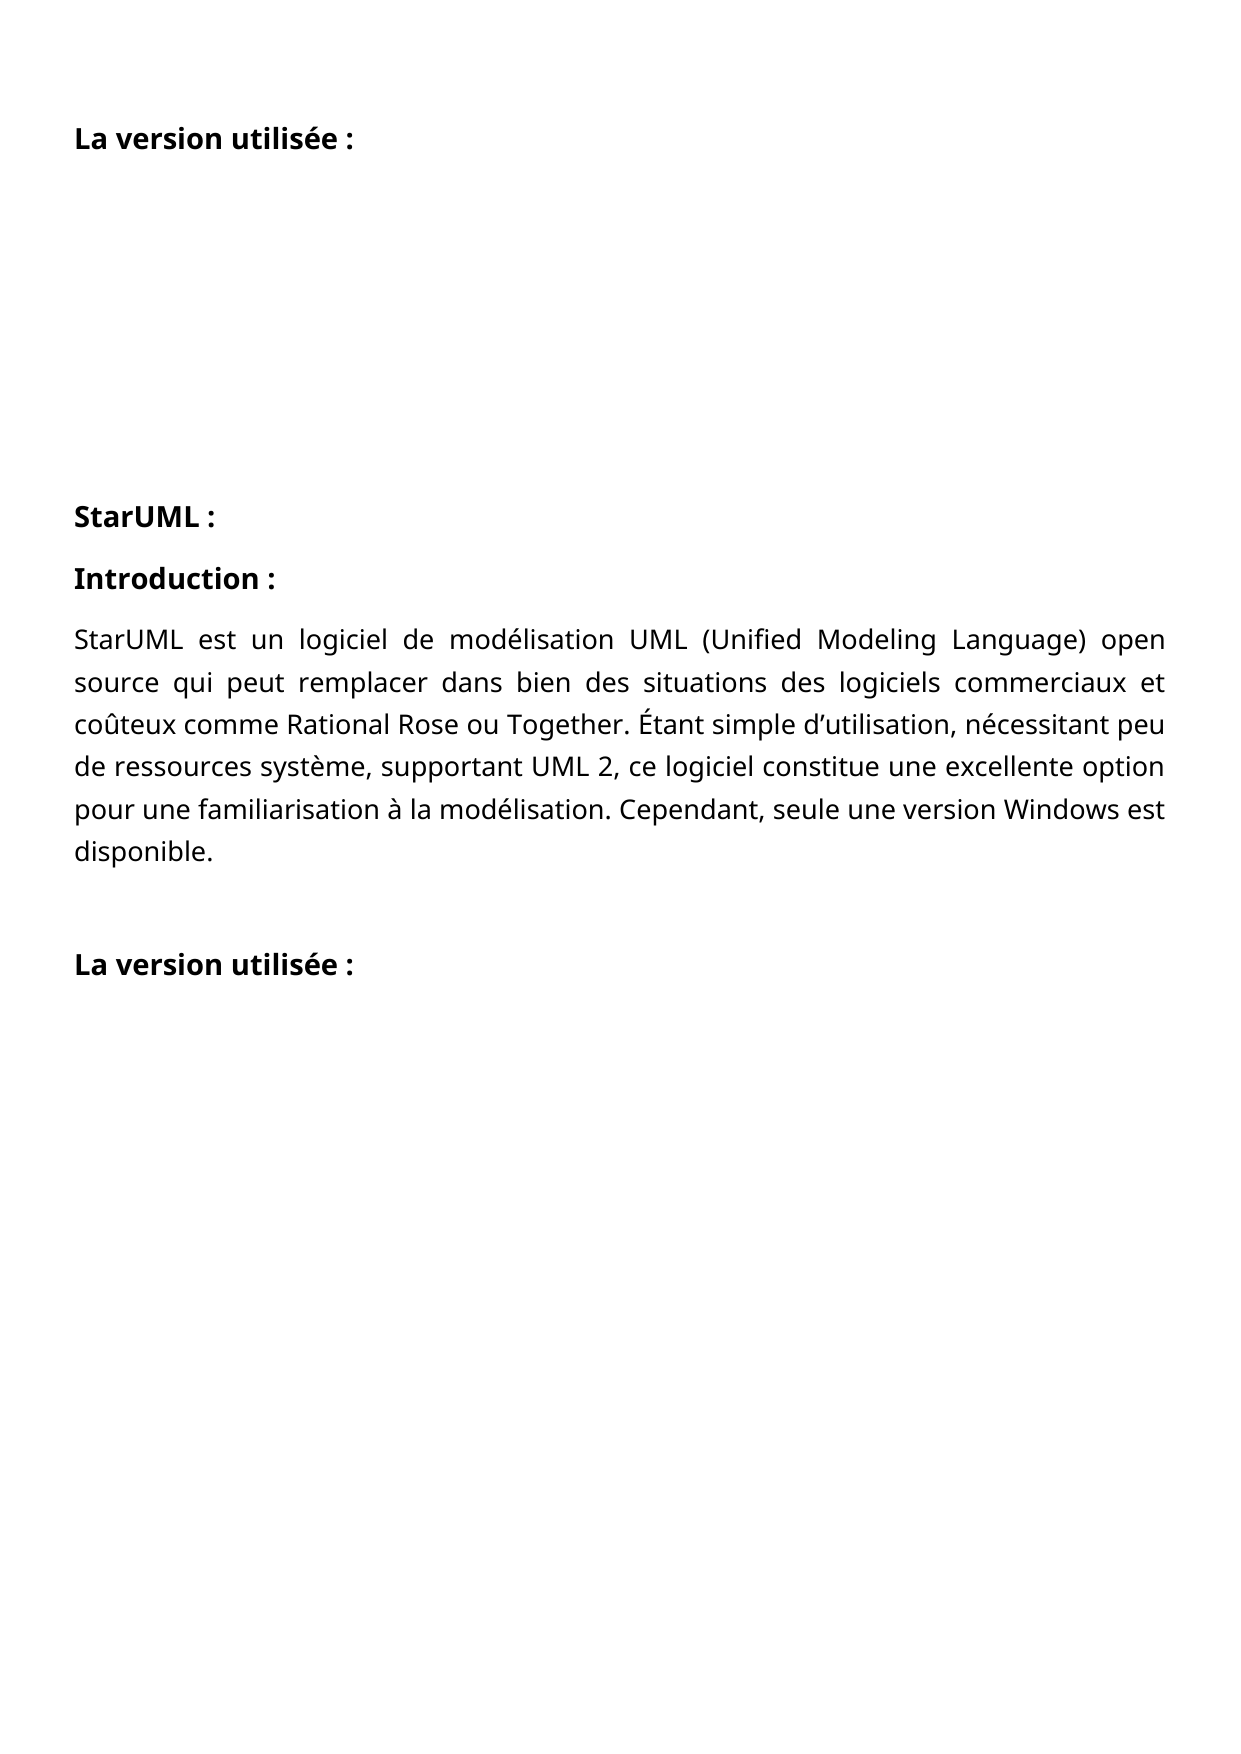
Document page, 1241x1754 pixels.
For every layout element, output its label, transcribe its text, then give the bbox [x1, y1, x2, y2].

text La version utilisée : [74, 118, 1167, 158]
text Introduction : [74, 558, 1167, 598]
text StarUML est un logiciel de modélisation UML (Unified Modeling Language) open source qui peut remplacer dans bien des situations des logiciels commerciaux et coûteux comme Rational Rose ou Together. Étant simple d’utilisation, nécessitant peu de ressources système, supportant UML 2, ce logiciel constitue une excellente option pour une familiarisation à la modélisation. Cependant, seule une version Windows est disponible. [74, 621, 1167, 869]
text StarUML : [74, 496, 1167, 536]
text La version utilisée : [74, 944, 1167, 984]
